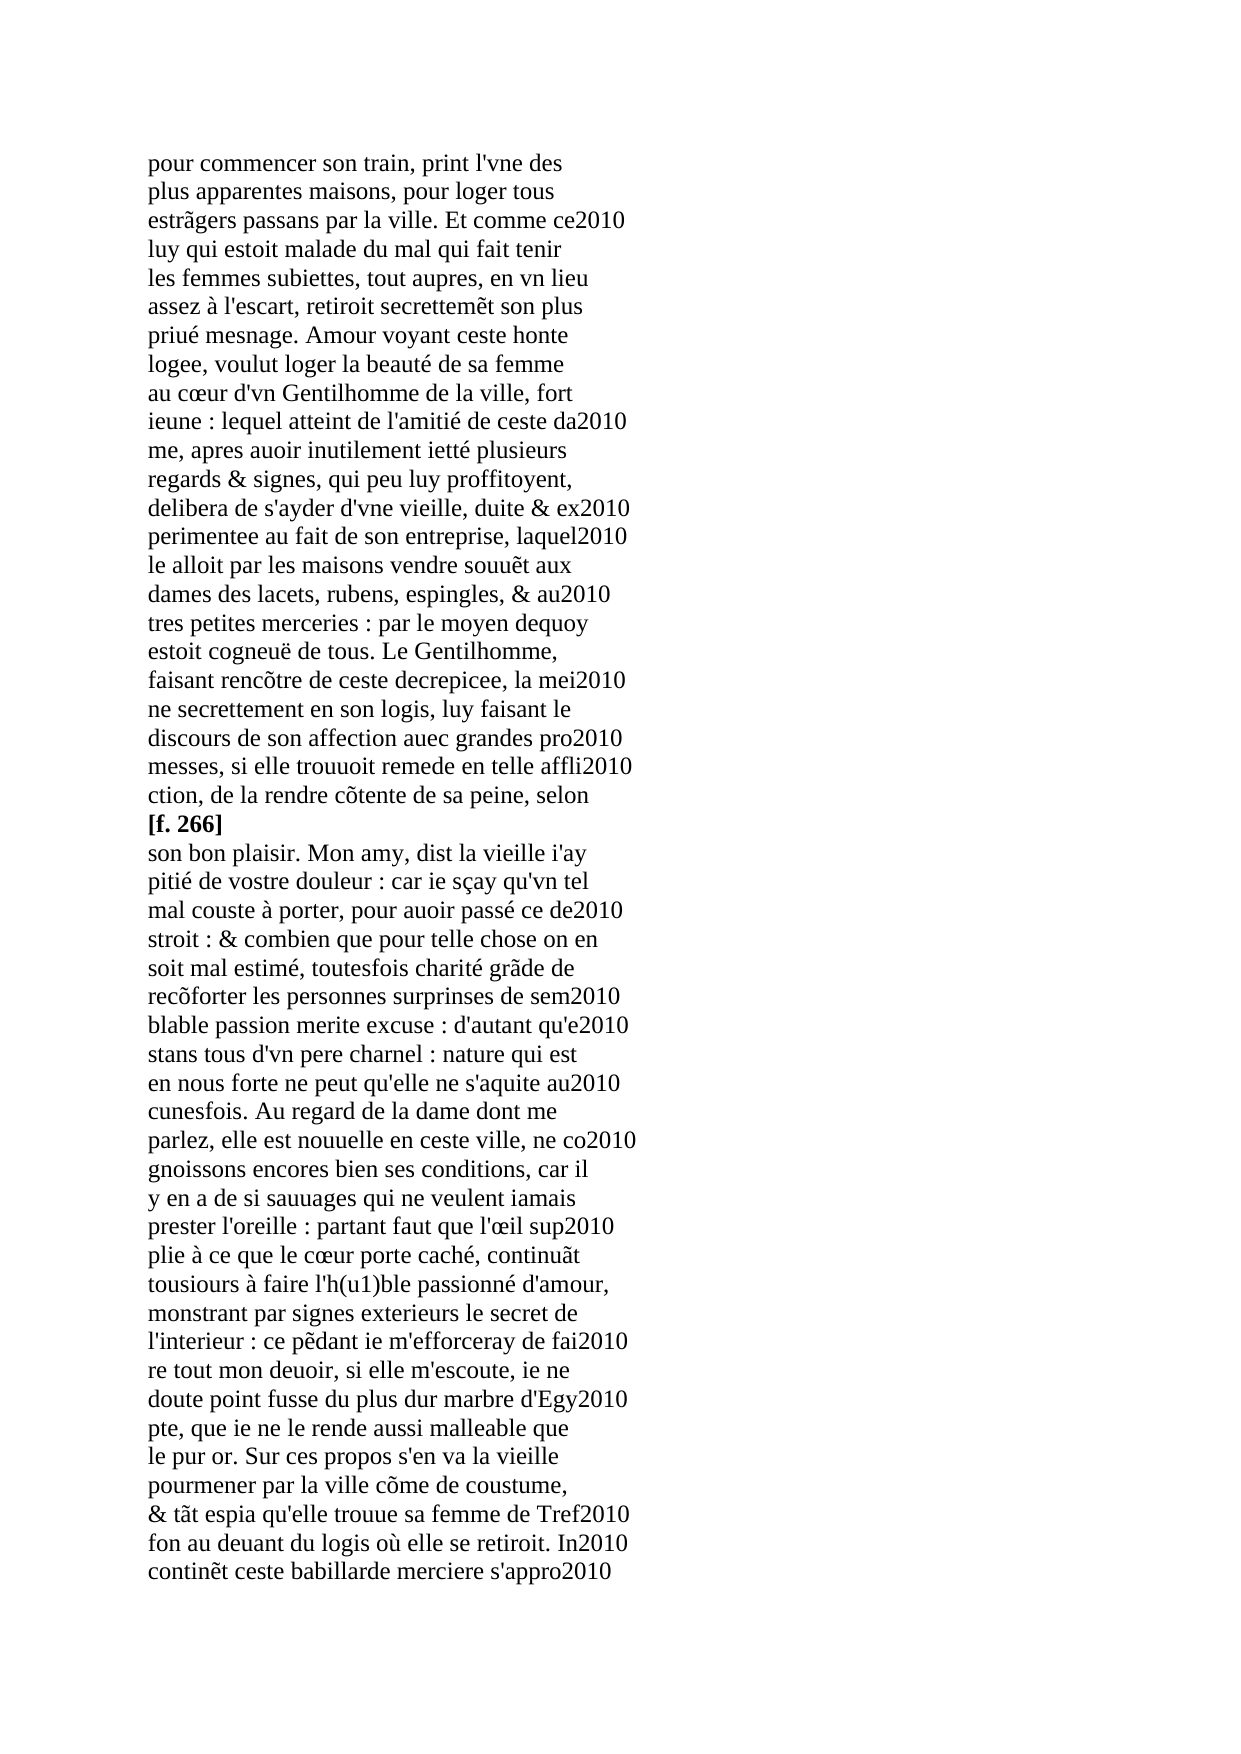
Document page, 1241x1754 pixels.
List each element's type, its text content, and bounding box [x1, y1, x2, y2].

text pour commencer son train, print l'vne des plus apparentes maisons, pour loger tous estrãgers passans par la ville. Et comme ce2010 luy qui estoit malade du mal qui fait tenir les femmes subiettes, tout aupres, en vn lieu assez à l'escart, retiroit secrettemẽt son plus priué mesnage. Amour voyant ceste honte logee, voulut loger la beauté de sa femme au cœur d'vn Gentilhomme de la ville, fort ieune : lequel atteint de l'amitié de ceste da2010 me, apres auoir inutilement ietté plusieurs regards & signes, qui peu luy proffitoyent, delibera de s'ayder d'vne vieille, duite & ex2010 perimentee au fait de son entreprise, laquel2010 le alloit par les maisons vendre souuẽt aux dames des lacets, rubens, espingles, & au2010 tres petites merceries : par le moyen dequoy estoit cogneuë de tous. Le Gentilhomme, faisant rencõtre de ceste decrepicee, la mei2010 ne secrettement en son logis, luy faisant le discours de son affection auec grandes pro2010 messes, si elle trouuoit remede en telle affli2010 ction, de la rendre cõtente de sa peine, selon [f. 266] son bon plaisir. Mon amy, dist la vieille i'ay pitié de vostre douleur : car ie sçay qu'vn tel mal couste à porter, pour auoir passé ce de2010 stroit : & combien que pour telle chose on en soit mal estimé, toutesfois charité grãde de recõforter les personnes surprinses de sem2010 blable passion merite excuse : d'autant qu'e2010 stans tous d'vn pere charnel : nature qui est en nous forte ne peut qu'elle ne s'aquite au2010 cunesfois. Au regard de la dame dont me parlez, elle est nouuelle en ceste ville, ne co2010 gnoissons encores bien ses conditions, car il y en a de si sauuages qui ne veulent iamais prester l'oreille : partant faut que l'œil sup2010 plie à ce que le cœur porte caché, continuãt tousiours à faire l'h(u1)ble passionné d'amour, monstrant par signes exterieurs le secret de l'interieur : ce pẽdant ie m'efforceray de fai2010 re tout mon deuoir, si elle m'escoute, ie ne doute point fusse du plus dur marbre d'Egy2010 pte, que ie ne le rende aussi malleable que le pur or. Sur ces propos s'en va la vieille pourmener par la ville cõme de coustume, & tãt espia qu'elle trouue sa femme de Tref2010 fon au deuant du logis où elle se retiroit. In2010 continẽt ceste babillarde merciere s'appro2010 [148, 148, 1093, 1585]
